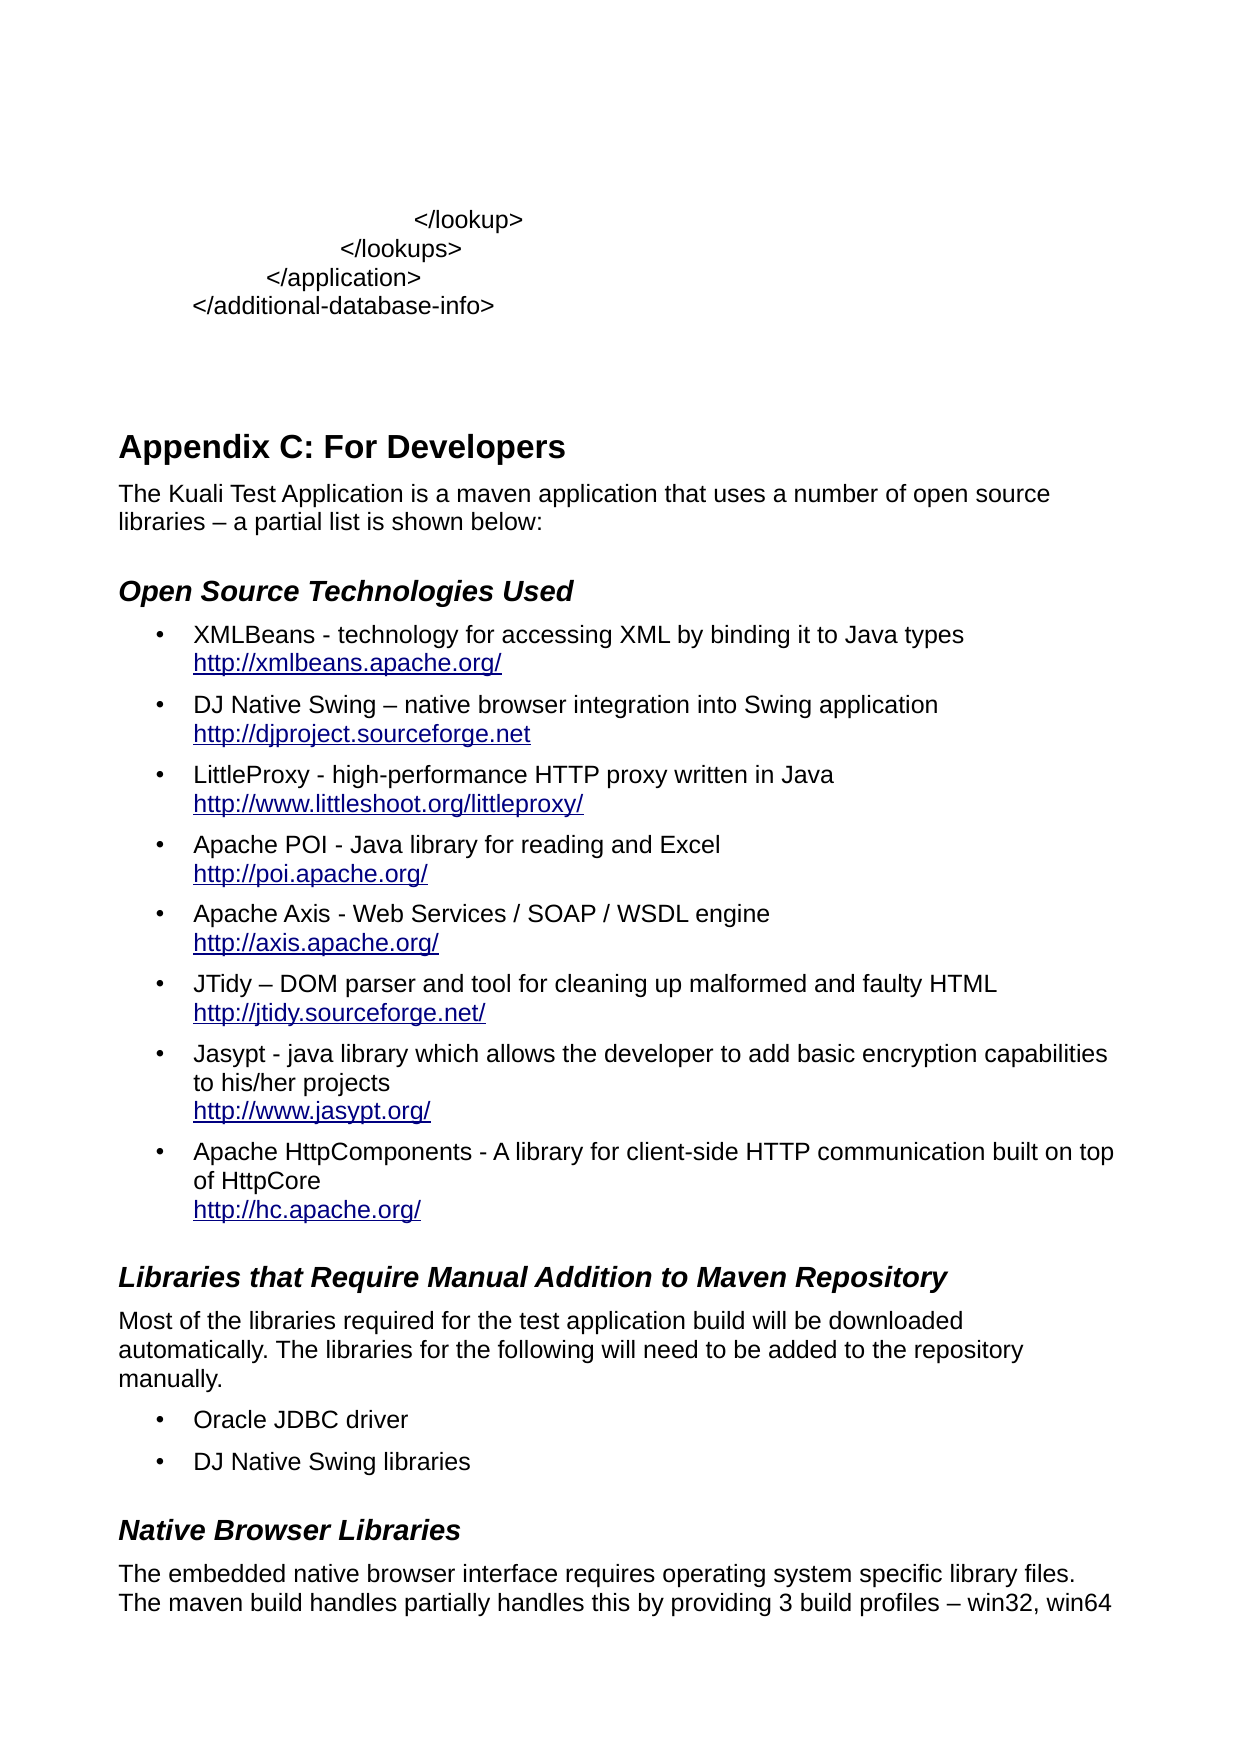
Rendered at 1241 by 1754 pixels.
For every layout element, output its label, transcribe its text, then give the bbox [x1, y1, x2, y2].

list Apache Axis - Web Services / SOAP / WSDL engine http://axis.apache.org/ [156, 899, 1122, 957]
list LittleProxy - high-performance HTTP proxy written in Java http://www.littleshoot.org/littleproxy/ [156, 760, 1122, 817]
list DJ Native Swing libraries [156, 1446, 1122, 1475]
text Most of the libraries required for the test application build will be downloaded automatically. The libraries for the following will need to be added to the repository manually. [118, 1306, 1122, 1393]
subtitle Appendix C: For Developers [118, 428, 1122, 466]
list JTidy – DOM parser and tool for cleaning up malformed and faulty HTML http://jtidy.sourceforge.net/ [156, 969, 1122, 1027]
text The embedded native browser interface requires operating system specific library files. The maven build handles partially handles this by providing 3 build profiles – win32, win64 [118, 1559, 1122, 1616]
list Apache POI - Java library for reading and Excel http://poi.apache.org/ [156, 830, 1122, 887]
text </lookup> [118, 205, 1122, 234]
subtitle Libraries that Require Manual Addition to Maven Repository [118, 1260, 1122, 1294]
subtitle Native Browser Libraries [118, 1513, 1122, 1546]
subtitle Open Source Technologies Used [118, 573, 1122, 607]
text </application> [118, 263, 1122, 291]
list Oracle JDBC driver [156, 1405, 1122, 1434]
list XMLBeans - technology for accessing XML by binding it to Java types http://xmlbeans.apache.org/ [156, 619, 1122, 677]
list Apache HttpComponents - A library for client-side HTTP communication built on top of HttpCore http://hc.apache.org/ [156, 1137, 1122, 1223]
text </additional-database-info> [118, 291, 1122, 320]
text </lookups> [118, 234, 1122, 263]
list DJ Native Swing – native browser integration into Swing application http://djproject.sourceforge.net [156, 690, 1122, 747]
list Jasypt - java library which allows the developer to add basic encryption capabilities to his/her projects http://www.jasypt.org/ [156, 1039, 1122, 1125]
text The Kuali Test Application is a maven application that uses a number of open source libraries – a partial list is shown below: [118, 478, 1122, 536]
